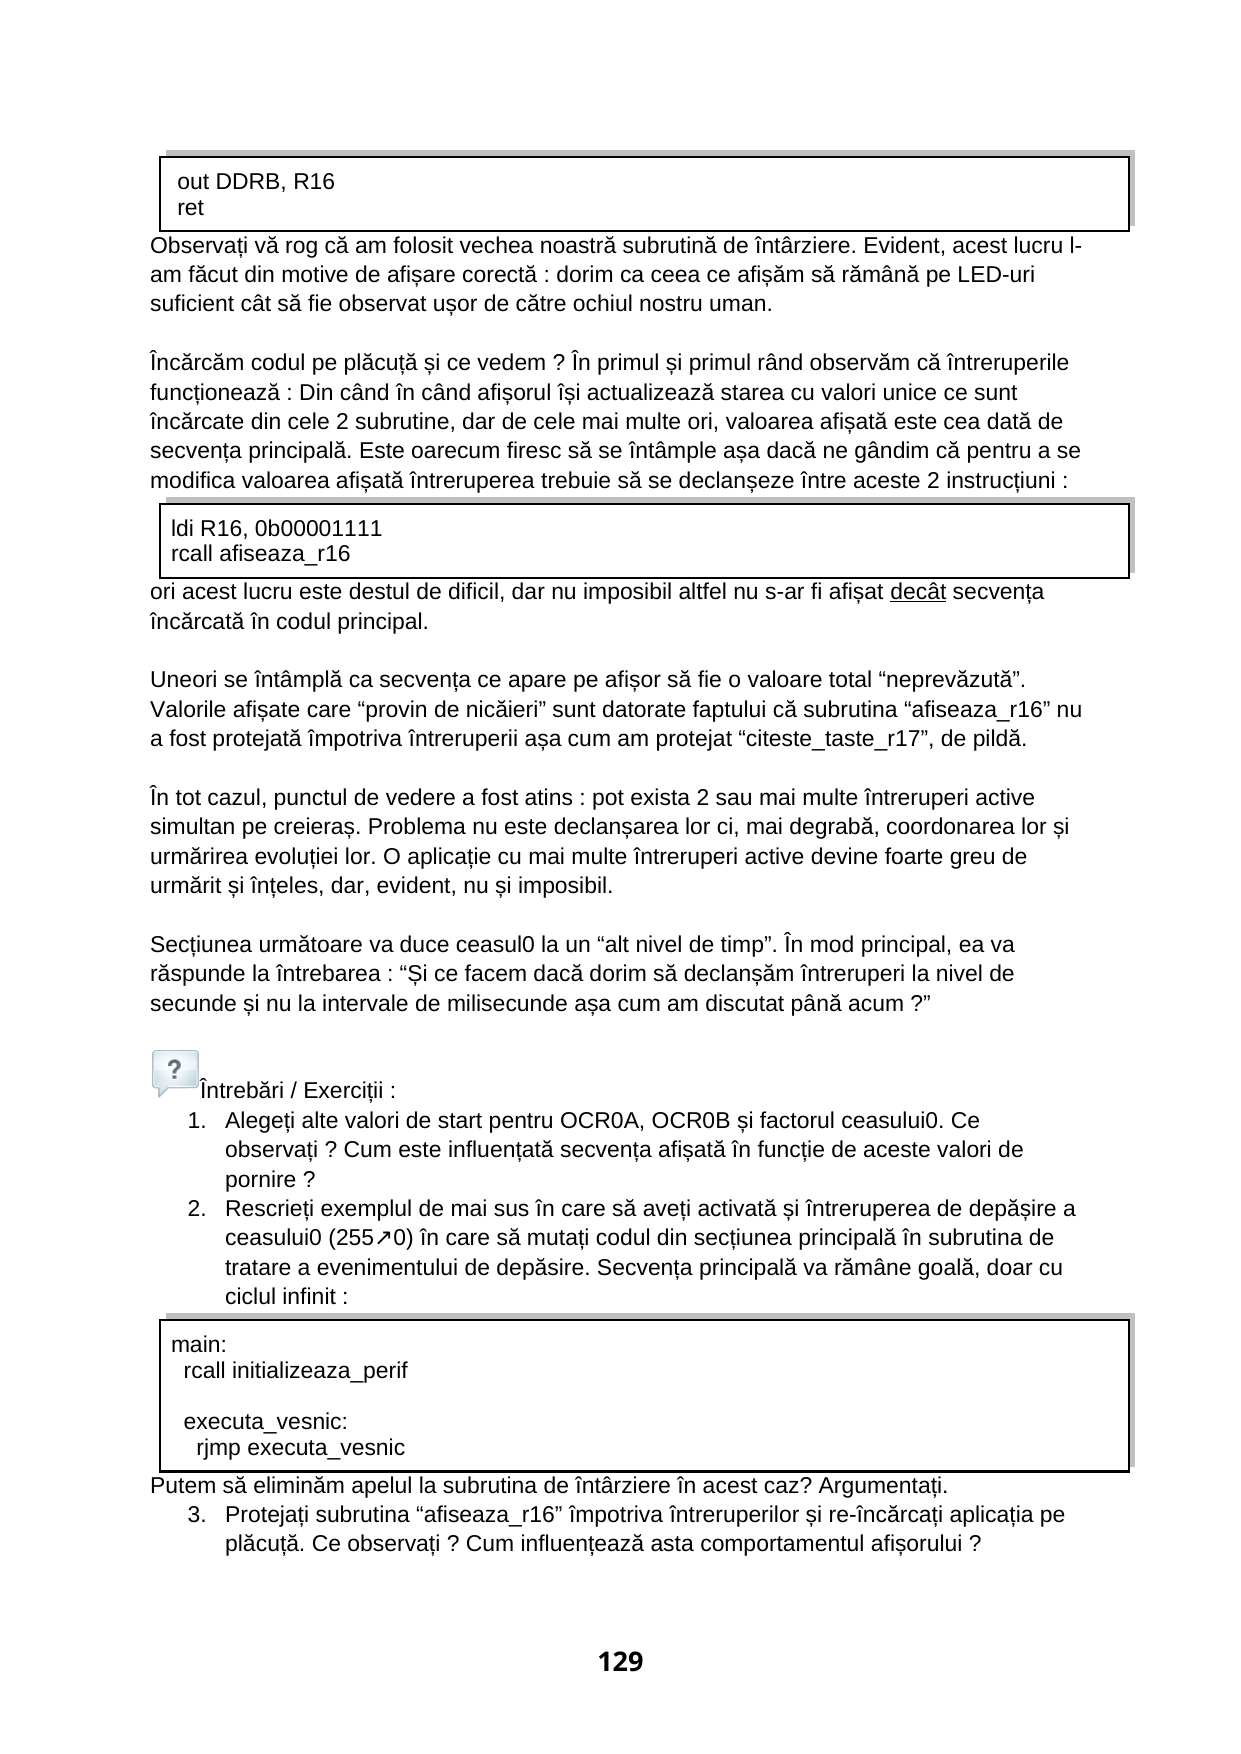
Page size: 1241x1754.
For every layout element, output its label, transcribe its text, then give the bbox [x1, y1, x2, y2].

text ori acest lucru este destul de dificil, dar nu imposibil altfel nu s-ar fi afișat decât secvența încărcată în codul principal. [150, 579, 1091, 634]
text Secțiunea următoare va duce ceasul0 la un “alt nivel de timp”. În mod principal, ea va răspunde la întrebarea : “Și ce facem dacă dorim să declanșăm întreruperi la nivel de secunde și nu la intervale de milisecunde așa cum am discutat până acum ?” [150, 931, 1091, 1016]
list Protejați subrutina “afiseaza_r16” împotriva întreruperilor și re-încărcați aplicația pe plăcuță. Ce observați ? Cum influențează asta comportamentul afișorului ? [187, 1502, 1091, 1557]
text Încărcăm codul pe plăcuță și ce vedem ? În primul și primul rând observăm că întreruperile funcționează : Din când în când afișorul își actualizează starea cu valori unice ce sunt încărcate din cele 2 subrutine, dar de cele mai multe ori, valoarea afișată este cea dată de secvența principală. Este oarecum firesc să se întâmple așa dacă ne gândim că pentru a se modifica valoarea afișată întreruperea trebuie să se declanșeze între aceste 2 instrucțiuni : [150, 350, 1091, 493]
text Observați vă rog că am folosit vechea noastră subrutină de întârziere. Evident, acest lucru l-am făcut din motive de afișare corectă : dorim ca ceea ce afișăm să rămână pe LED-uri suficient cât să fie observat ușor de către ochiul nostru uman. [150, 232, 1091, 317]
list Alegeți alte valori de start pentru OCR0A, OCR0B și factorul ceasului0. Ce observați ? Cum este influențată secvența afișată în funcție de aceste valori de pornire ? [187, 1108, 1091, 1192]
table_header ldi R16, 0b00001111 rcall afiseaza_r16 [161, 505, 1128, 577]
text Întrebări / Exerciții : [150, 1075, 1091, 1104]
text Uneori se întâmplă ca secvența ce apare pe afișor să fie o valoare total “neprevăzută”. Valorile afișate care “provin de nicăieri” sunt datorate faptului că subrutina “afiseaza_r16” nu a fost protejată împotriva întreruperii așa cum am protejat “citeste_taste_r17”, de pildă. [150, 667, 1091, 751]
table_header out DDRB, R16 ret [161, 158, 1128, 230]
picture [150, 1048, 200, 1099]
table_header main: rcall initializeaza_perif executa_vesnic: rjmp executa_vesnic [161, 1321, 1128, 1470]
text Putem să eliminăm apelul la subrutina de întârziere în acest caz? Argumentați. [150, 1472, 1091, 1498]
text În tot cazul, punctul de vedere a fost atins : pot exista 2 sau mai multe întreruperi active simultan pe creieraș. Problema nu este declanșarea lor ci, mai degrabă, coordonarea lor și urmărirea evoluției lor. O aplicație cu mai multe întreruperi active devine foarte greu de urmărit și înțeles, dar, evident, nu și imposibil. [150, 784, 1091, 898]
list Rescrieți exemplul de mai sus în care să aveți activată și întreruperea de depășire a ceasului0 (255↗0) în care să mutați codul din secțiunea principală în subrutina de tratare a evenimentului de depăsire. Secvența principală va rămâne goală, doar cu ciclul infinit : [187, 1196, 1091, 1309]
